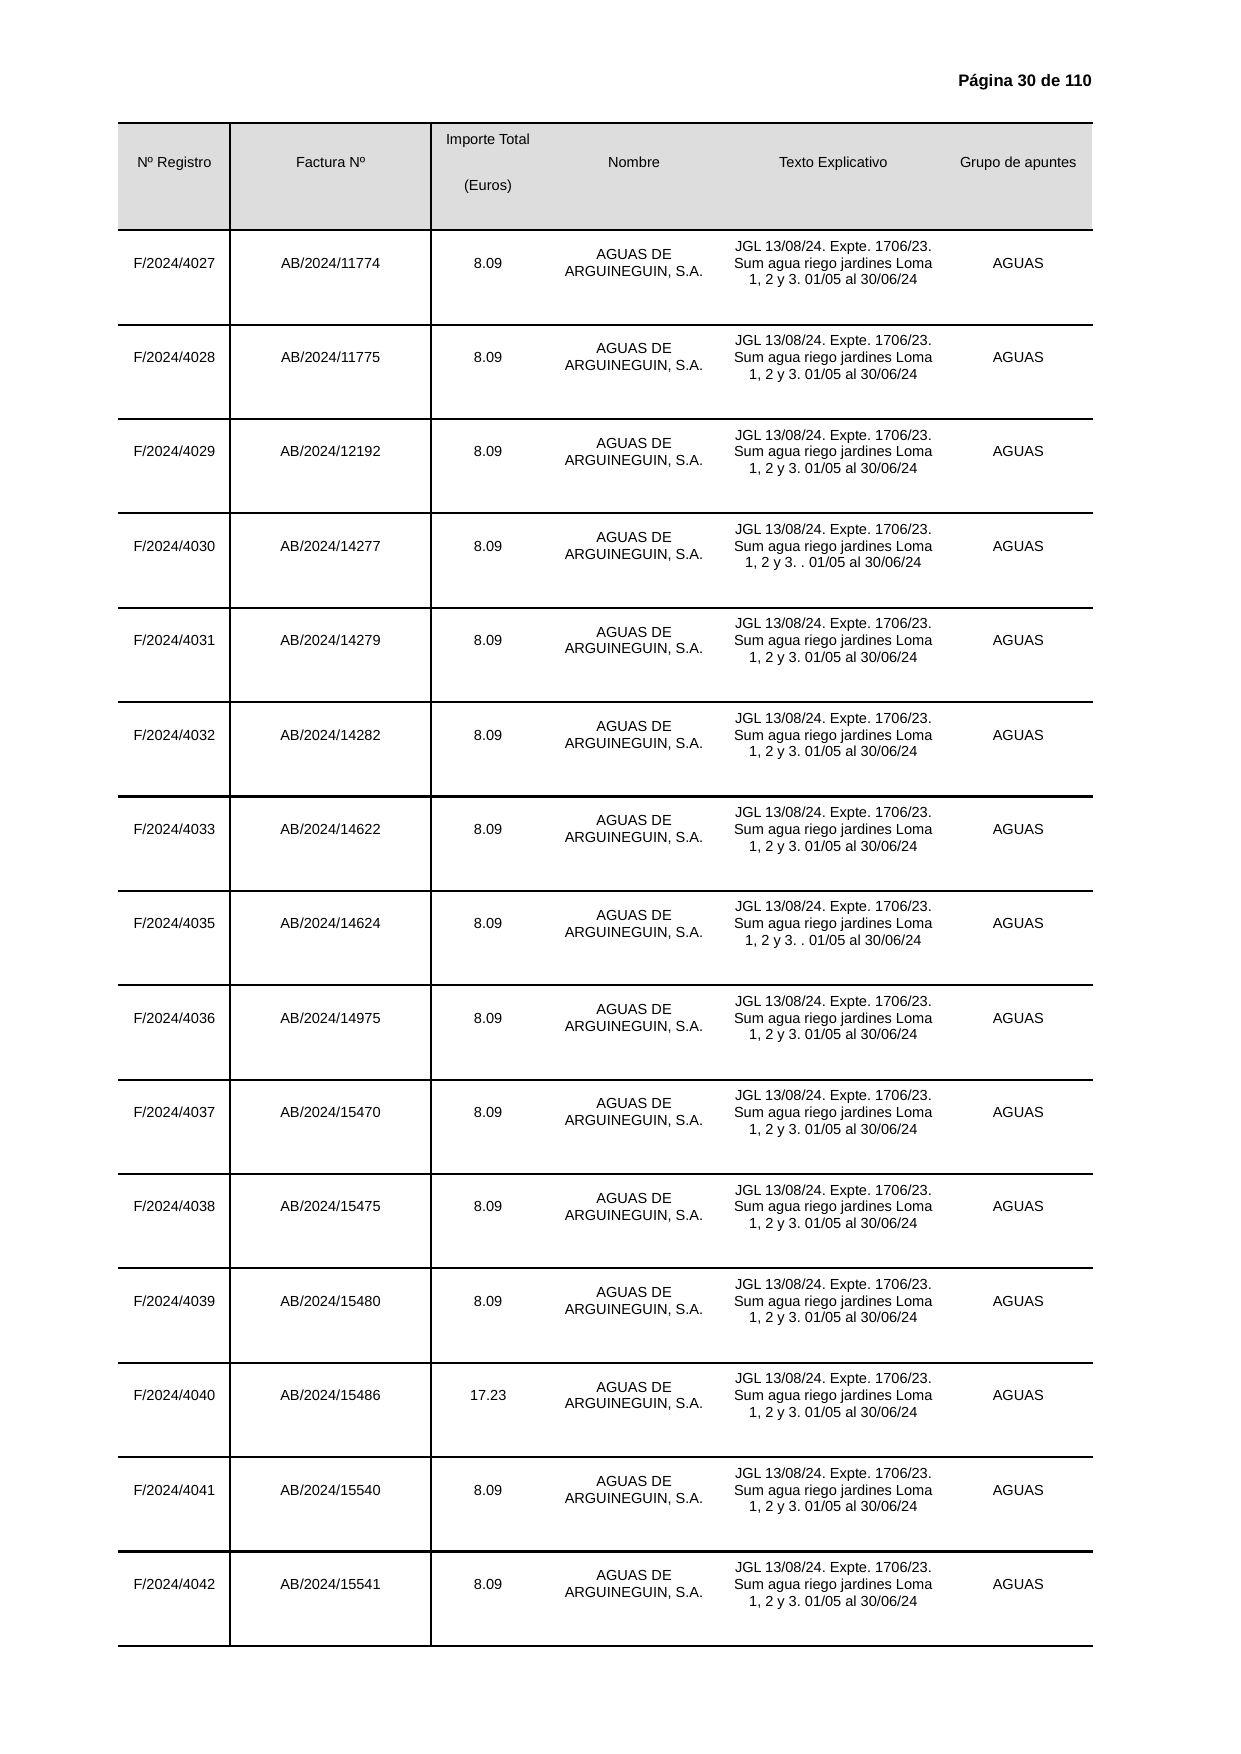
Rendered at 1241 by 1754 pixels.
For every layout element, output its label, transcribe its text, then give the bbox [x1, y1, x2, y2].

table_cell AB/2024/15475 [231, 1175, 430, 1267]
table_cell JGL 13/08/24. Expte. 1706/23. Sum agua riego jardines Loma 1, 2 y 3. 01/05 al 30/06/24 [723, 420, 944, 512]
table_cell AGUAS [944, 1364, 1092, 1456]
table_cell AGUAS [944, 892, 1092, 984]
table_cell AGUAS DE ARGUINEGUIN, S.A. [545, 420, 723, 512]
table_cell AGUAS [944, 986, 1092, 1078]
table_cell 8,09 [432, 986, 545, 1078]
table_cell 8,09 [432, 798, 545, 890]
table_cell AGUAS [944, 326, 1092, 418]
table_cell AGUAS DE ARGUINEGUIN, S.A. [545, 798, 723, 890]
table_cell JGL 13/08/24. Expte. 1706/23. Sum agua riego jardines Loma 1, 2 y 3. 01/05 al 30/06/24 [723, 986, 944, 1078]
table_cell JGL 13/08/24. Expte. 1706/23. Sum agua riego jardines Loma 1, 2 y 3. 01/05 al 30/06/24 [723, 1364, 944, 1456]
table_cell AGUAS DE ARGUINEGUIN, S.A. [545, 514, 723, 607]
table_cell AB/2024/14624 [231, 892, 430, 984]
table_cell 8,09 [432, 326, 545, 418]
table_cell AGUAS DE ARGUINEGUIN, S.A. [545, 231, 723, 323]
table_header Nº Registro [118, 124, 229, 229]
table_header Factura Nº [231, 124, 430, 229]
table_cell AB/2024/11774 [231, 231, 430, 323]
table_cell JGL 13/08/24. Expte. 1706/23. Sum agua riego jardines Loma 1, 2 y 3. 01/05 al 30/06/24 [723, 1553, 944, 1645]
table_cell AB/2024/14277 [231, 514, 430, 607]
table_cell 8,09 [432, 609, 545, 701]
table_cell F/2024/4028 [118, 326, 229, 418]
table_header Importe Total (Euros) [432, 124, 545, 229]
table_cell AGUAS [944, 609, 1092, 701]
table_cell AGUAS DE ARGUINEGUIN, S.A. [545, 1081, 723, 1173]
table_cell AGUAS DE ARGUINEGUIN, S.A. [545, 986, 723, 1078]
table_cell JGL 13/08/24. Expte. 1706/23. Sum agua riego jardines Loma 1, 2 y 3. 01/05 al 30/06/24 [723, 1081, 944, 1173]
table_cell AGUAS [944, 231, 1092, 323]
table_cell F/2024/4030 [118, 514, 229, 607]
table_cell 8,09 [432, 892, 545, 984]
table_cell AGUAS [944, 1269, 1092, 1362]
table_cell JGL 13/08/24. Expte. 1706/23. Sum agua riego jardines Loma 1, 2 y 3. 01/05 al 30/06/24 [723, 326, 944, 418]
table_cell AGUAS DE ARGUINEGUIN, S.A. [545, 1364, 723, 1456]
table_cell JGL 13/08/24. Expte. 1706/23. Sum agua riego jardines Loma 1, 2 y 3. . 01/05 al 30/06/24 [723, 514, 944, 607]
table_cell F/2024/4035 [118, 892, 229, 984]
table_cell F/2024/4042 [118, 1553, 229, 1645]
table_cell F/2024/4040 [118, 1364, 229, 1456]
table_cell 8,09 [432, 1553, 545, 1645]
table_cell 8,09 [432, 1081, 545, 1173]
table_cell JGL 13/08/24. Expte. 1706/23. Sum agua riego jardines Loma 1, 2 y 3. 01/05 al 30/06/24 [723, 1269, 944, 1362]
table_cell F/2024/4041 [118, 1458, 229, 1550]
table_cell AGUAS [944, 703, 1092, 795]
table_header Texto Explicativo [723, 124, 944, 229]
table_cell AB/2024/11775 [231, 326, 430, 418]
table_cell AB/2024/14282 [231, 703, 430, 795]
table_cell AB/2024/15541 [231, 1553, 430, 1645]
table_cell AB/2024/15486 [231, 1364, 430, 1456]
table_cell F/2024/4036 [118, 986, 229, 1078]
table_cell AGUAS DE ARGUINEGUIN, S.A. [545, 1553, 723, 1645]
table_cell F/2024/4027 [118, 231, 229, 323]
table_cell AB/2024/15540 [231, 1458, 430, 1550]
table_cell AGUAS [944, 1553, 1092, 1645]
table_cell AB/2024/12192 [231, 420, 430, 512]
table_cell AB/2024/14279 [231, 609, 430, 701]
table_cell AB/2024/15470 [231, 1081, 430, 1173]
table_cell F/2024/4031 [118, 609, 229, 701]
table_cell AB/2024/14622 [231, 798, 430, 890]
table_cell AGUAS [944, 1081, 1092, 1173]
table_header Grupo de apuntes [944, 124, 1092, 229]
table_cell JGL 13/08/24. Expte. 1706/23. Sum agua riego jardines Loma 1, 2 y 3. 01/05 al 30/06/24 [723, 1175, 944, 1267]
table_cell AGUAS DE ARGUINEGUIN, S.A. [545, 326, 723, 418]
table_cell AB/2024/15480 [231, 1269, 430, 1362]
table_cell AB/2024/14975 [231, 986, 430, 1078]
table_cell AGUAS [944, 420, 1092, 512]
table_cell JGL 13/08/24. Expte. 1706/23. Sum agua riego jardines Loma 1, 2 y 3. 01/05 al 30/06/24 [723, 798, 944, 890]
table_cell F/2024/4037 [118, 1081, 229, 1173]
table_cell AGUAS DE ARGUINEGUIN, S.A. [545, 1175, 723, 1267]
table_cell 8,09 [432, 1458, 545, 1550]
table_cell JGL 13/08/24. Expte. 1706/23. Sum agua riego jardines Loma 1, 2 y 3. 01/05 al 30/06/24 [723, 1458, 944, 1550]
table_cell AGUAS [944, 798, 1092, 890]
table_cell F/2024/4033 [118, 798, 229, 890]
table_cell F/2024/4039 [118, 1269, 229, 1362]
table_cell AGUAS DE ARGUINEGUIN, S.A. [545, 703, 723, 795]
table_cell JGL 13/08/24. Expte. 1706/23. Sum agua riego jardines Loma 1, 2 y 3. 01/05 al 30/06/24 [723, 231, 944, 323]
table_cell 8,09 [432, 703, 545, 795]
table_cell AGUAS [944, 1458, 1092, 1550]
table_cell 8,09 [432, 514, 545, 607]
table_cell 8,09 [432, 231, 545, 323]
table_cell JGL 13/08/24. Expte. 1706/23. Sum agua riego jardines Loma 1, 2 y 3. 01/05 al 30/06/24 [723, 609, 944, 701]
table_cell AGUAS [944, 514, 1092, 607]
table_cell JGL 13/08/24. Expte. 1706/23. Sum agua riego jardines Loma 1, 2 y 3. . 01/05 al 30/06/24 [723, 892, 944, 984]
table_cell 8,09 [432, 420, 545, 512]
table_cell AGUAS DE ARGUINEGUIN, S.A. [545, 892, 723, 984]
table_cell 8,09 [432, 1269, 545, 1362]
table_cell 8,09 [432, 1175, 545, 1267]
table_cell 17,23 [432, 1364, 545, 1456]
table_cell AGUAS DE ARGUINEGUIN, S.A. [545, 1269, 723, 1362]
table_cell F/2024/4029 [118, 420, 229, 512]
table_cell AGUAS DE ARGUINEGUIN, S.A. [545, 609, 723, 701]
table_cell F/2024/4032 [118, 703, 229, 795]
table_header Nombre [545, 124, 723, 229]
table_cell AGUAS DE ARGUINEGUIN, S.A. [545, 1458, 723, 1550]
table_cell F/2024/4038 [118, 1175, 229, 1267]
table_cell AGUAS [944, 1175, 1092, 1267]
table_cell JGL 13/08/24. Expte. 1706/23. Sum agua riego jardines Loma 1, 2 y 3. 01/05 al 30/06/24 [723, 703, 944, 795]
